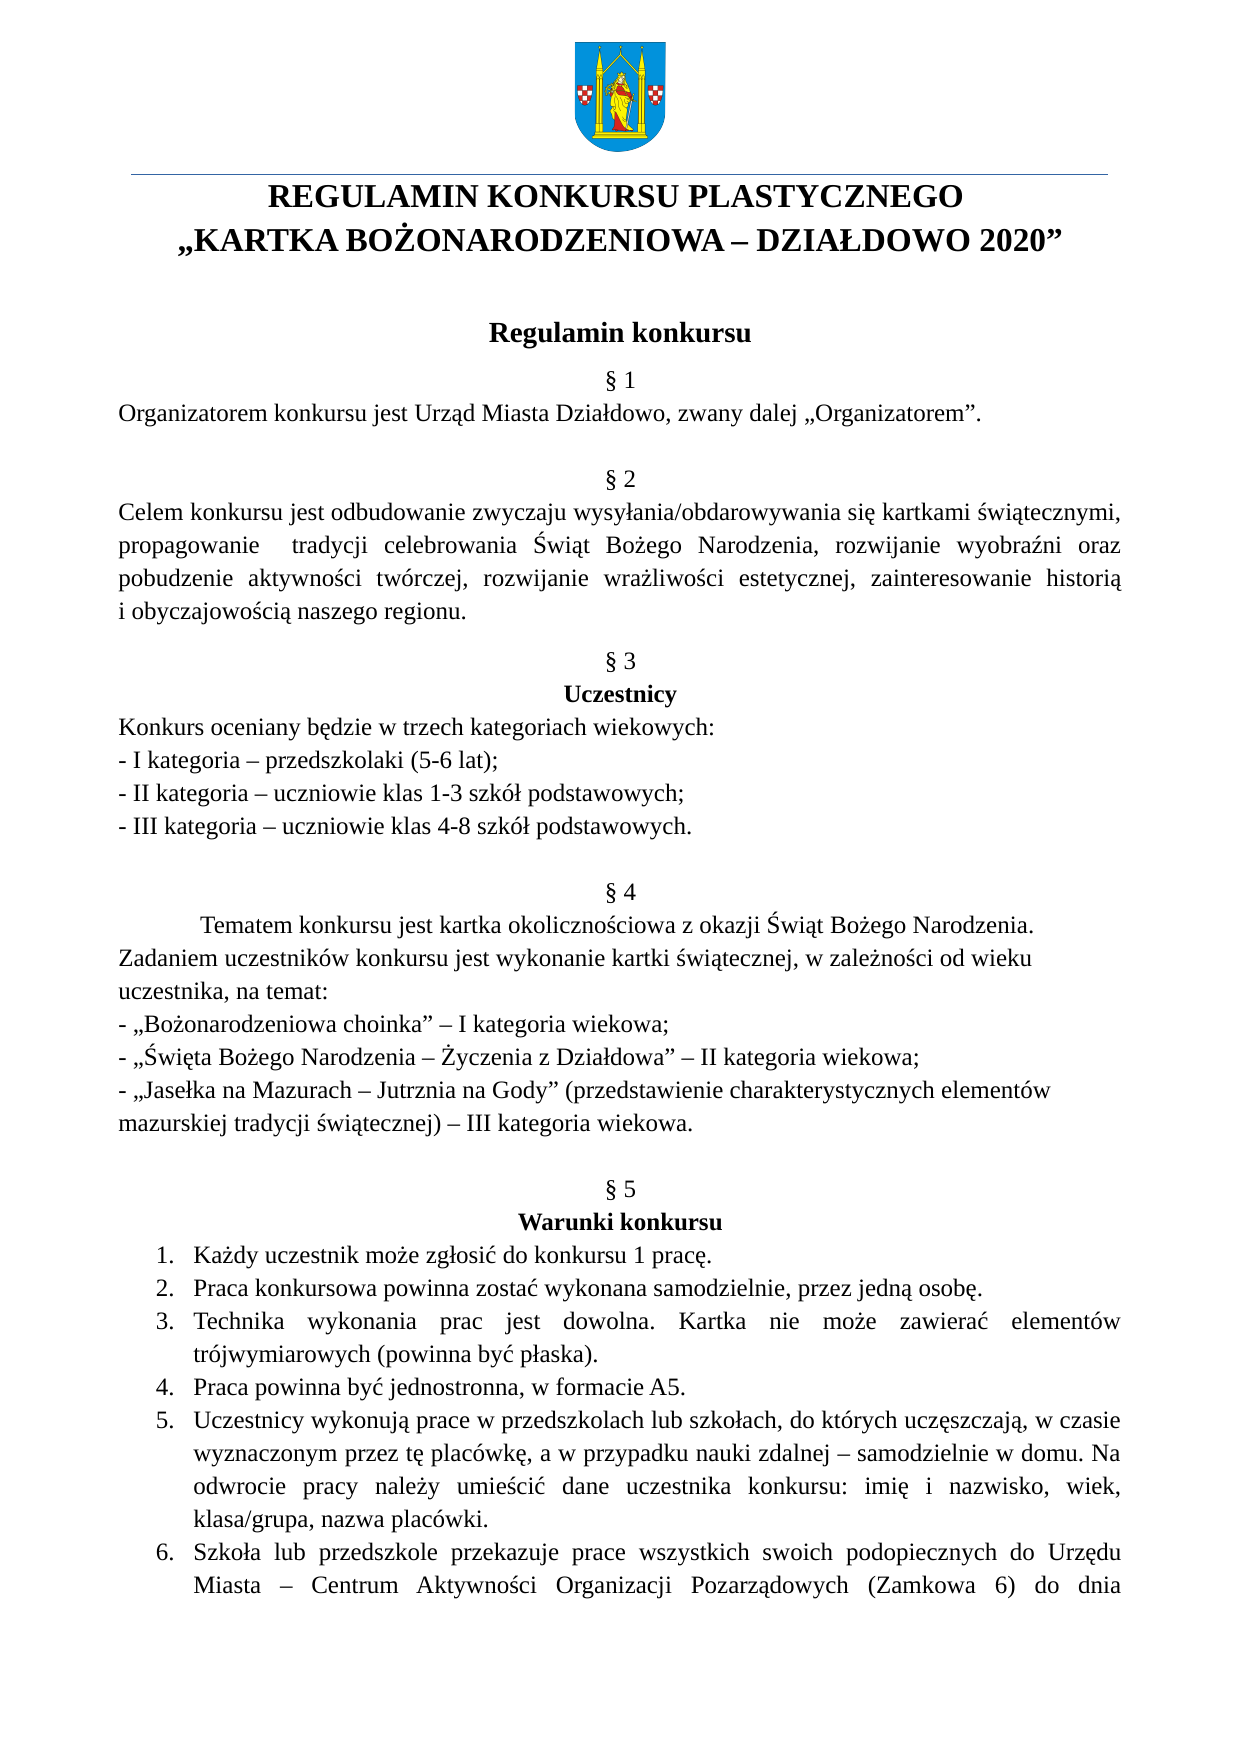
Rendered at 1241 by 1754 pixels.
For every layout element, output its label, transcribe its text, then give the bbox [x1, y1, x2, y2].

picture [649, 86, 662, 104]
picture [574, 119, 608, 152]
text Organizatorem konkursu jest Urząd Miasta Działdowo, zwany dalej „Organizatorem”. [118, 398, 1122, 427]
text - „Święta Bożego Narodzenia – Życzenia z Działdowa” – II kategoria wiekowa; [118, 1042, 1122, 1071]
text - „Jasełka na Mazurach – Jutrznia na Gody” (przedstawienie charakterystycznych elementów mazurskiej tradycji świątecznej) – III kategoria wiekowa. [118, 1075, 1122, 1137]
text Zadaniem uczestników konkursu jest wykonanie kartki świątecznej, w zależności od wieku uczestnika, na temat: [118, 943, 1122, 1005]
picture [611, 74, 633, 130]
picture [629, 118, 666, 152]
text „KARTKA BOŻONARODZENIOWA – DZIAŁDOWO 2020” [118, 220, 1122, 259]
text - „Bożonarodzeniowa choinka” – I kategoria wiekowa; [118, 1009, 1122, 1038]
text Celem konkursu jest odbudowanie zwyczaju wysyłania/obdarowywania się kartkami świątecznymi, propagowanie tradycji celebrowania Świąt Bożego Narodzenia, rozwijanie wyobraźni oraz pobudzenie aktywności twórczej, rozwijanie wrażliwości estetycznej, zainteresowanie historią i obyczajowością naszego regionu. [118, 497, 1122, 625]
list Technika wykonania prac jest dowolna. Kartka nie może zawierać elementów trójwymiarowych (powinna być płaska). [156, 1306, 1122, 1368]
list Szkoła lub przedszkole przekazuje prace wszystkich swoich podopiecznych do Urzędu Miasta – Centrum Aktywności Organizacji Pozarządowych (Zamkowa 6) do dnia [156, 1537, 1122, 1599]
text § 5 [118, 1174, 1122, 1203]
list Uczestnicy wykonują prace w przedszkolach lub szkołach, do których uczęszczają, w czasie wyznaczonym przez tę placówkę, a w przypadku nauki zdalnej – samodzielnie w domu. Na odwrocie pracy należy umieścić dane uczestnika konkursu: imię i nazwisko, wiek, klasa/grupa, nazwa placówki. [156, 1405, 1122, 1533]
picture [593, 56, 647, 138]
list Każdy uczestnik może zgłosić do konkursu 1 pracę. [156, 1240, 1122, 1269]
text § 2 [118, 464, 1122, 493]
text REGULAMIN KONKURSU PLASTYCZNEGO [118, 176, 1122, 215]
text § 3 [118, 646, 1122, 675]
text Warunki konkursu [118, 1207, 1122, 1236]
picture [578, 86, 592, 104]
text § 4 Tematem konkursu jest kartka okolicznościowa z okazji Świąt Bożego Narodzenia. [118, 877, 1122, 939]
text § 1 [118, 365, 1122, 394]
text Konkurs oceniany będzie w trzech kategoriach wiekowych: [118, 712, 1122, 741]
text Uczestnicy [118, 679, 1122, 708]
text - I kategoria – przedszkolaki (5-6 lat); - II kategoria – uczniowie klas 1-3 szkół podstawowych; - III kategoria – uczniowie klas 4-8 szkół podstawowych. [118, 745, 1122, 840]
text Regulamin konkursu [118, 315, 1122, 348]
list Praca powinna być jednostronna, w formacie A5. [156, 1372, 1122, 1401]
list Praca konkursowa powinna zostać wykonana samodzielnie, przez jedną osobę. [156, 1273, 1122, 1302]
